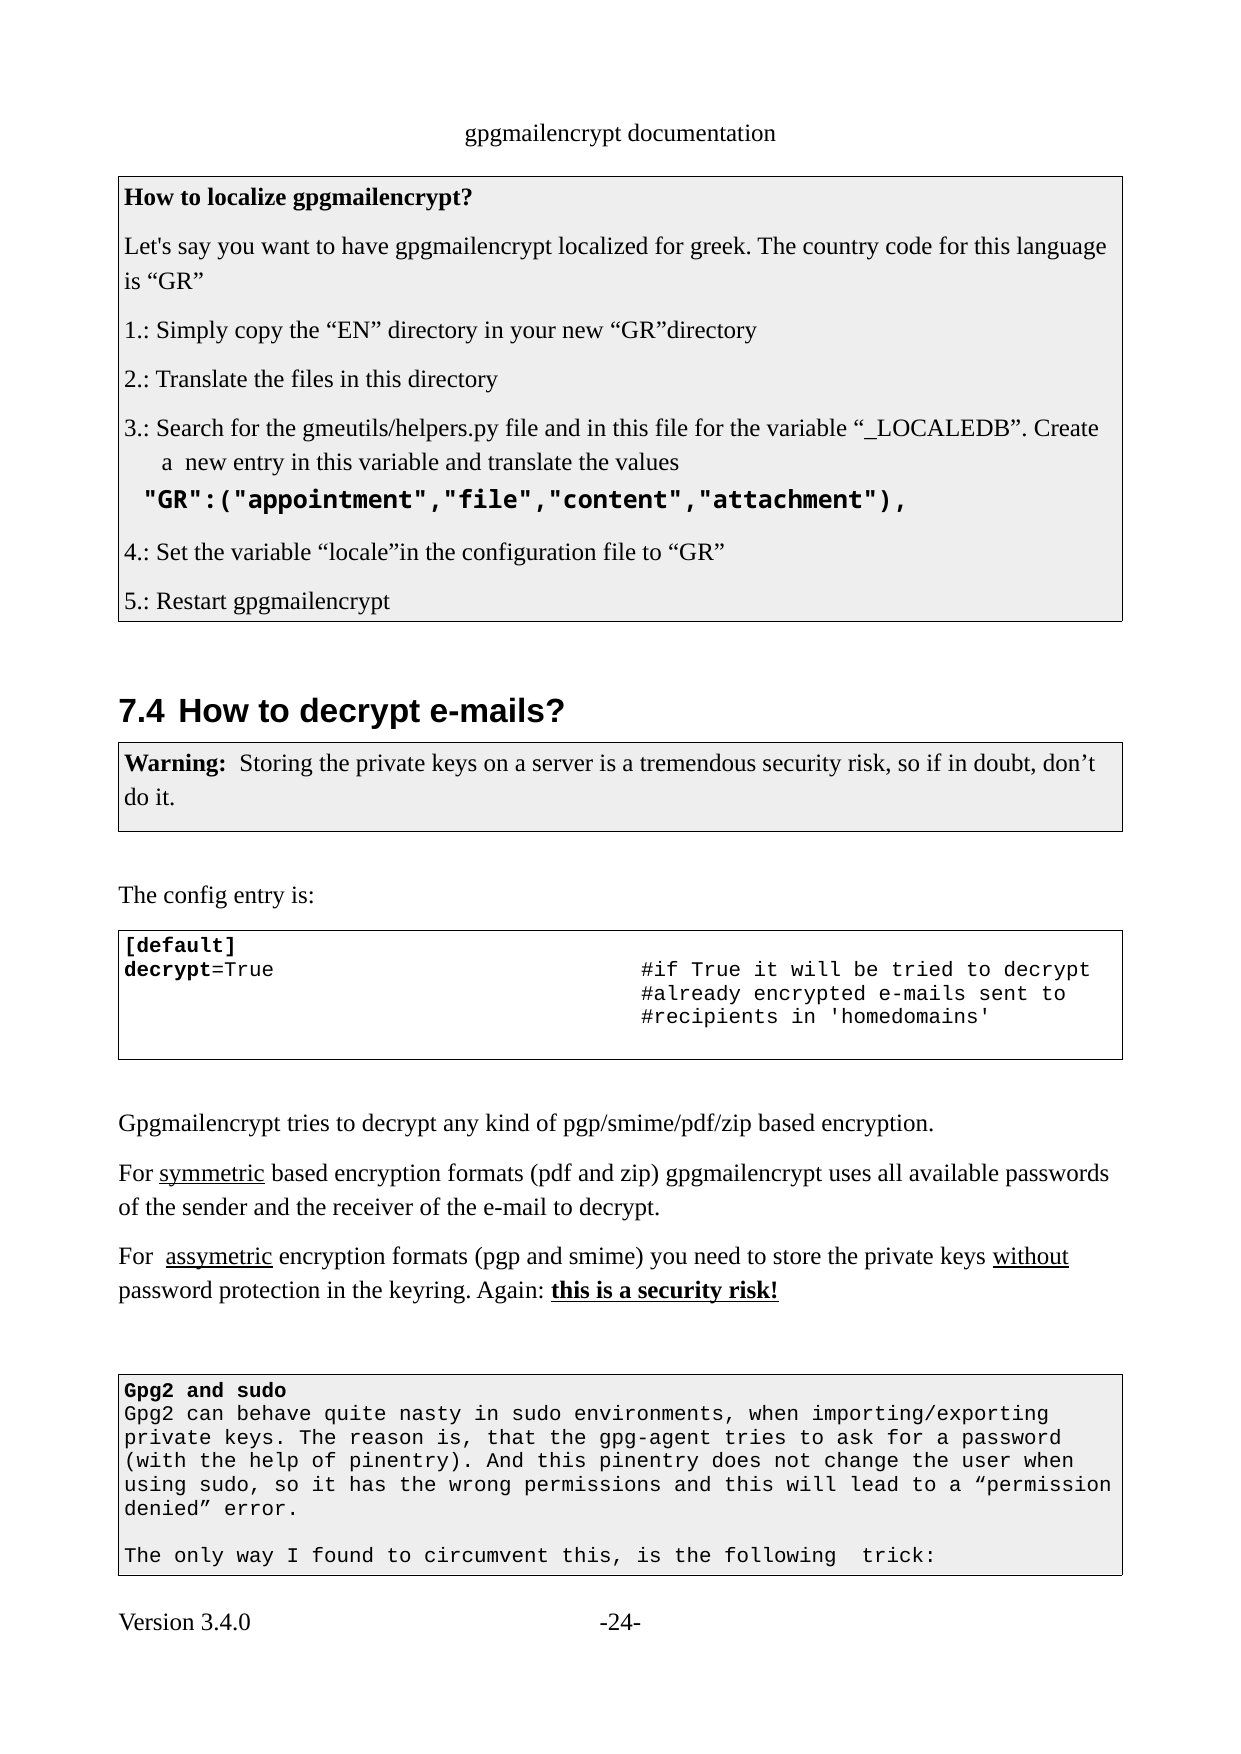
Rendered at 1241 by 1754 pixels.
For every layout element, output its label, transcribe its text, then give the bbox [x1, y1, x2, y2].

text Gpgmailencrypt tries to decrypt any kind of pgp/smime/pdf/zip based encryption. [118, 1108, 1122, 1137]
table_header Gpg2 and sudo Gpg2 can behave quite nasty in sudo environments, when importing/exporting private keys. The reason is, that the gpg-agent tries to ask for a password (with the help of pinentry). And this pinentry does not change the user when using sudo, so it has the wrong permissions and this will lead to a “permission denied” error. The only way I found to circumvent this, is the following trick: [119, 1375, 1122, 1574]
subtitle How to decrypt e-mails? [118, 691, 1122, 729]
text For assymetric encryption formats (pgp and smime) you need to store the private keys without password protection in the keyring. Again: this is a security risk! [118, 1241, 1122, 1304]
table_header Warning: Storing the private keys on a server is a tremendous security risk, so if in doubt, don’t do it. [119, 743, 1122, 831]
table_header [default] decrypt=True #if True it will be tried to decrypt #already encrypted e-mails sent to #recipients in 'homedomains' [119, 931, 1122, 1059]
table_header How to localize gpgmailencrypt? Let's say you want to have gpgmailencrypt localized for greek. The country code for this language is “GR” 1.: Simply copy the “EN” directory in your new “GR”directory 2.: Translate the files in this directory 3.: Search for the gmeutils/helpers.py file and in this file for the variable “_LOCALEDB”. Create a new entry in this variable and translate the values "GR":("appointment","file","content","attachment"), 4.: Set the variable “locale”in the configuration file to “GR” 5.: Restart gpgmailencrypt [119, 177, 1122, 621]
text The config entry is: [118, 881, 1122, 909]
text For symmetric based encryption formats (pdf and zip) gpgmailencrypt uses all available passwords of the sender and the receiver of the e-mail to decrypt. [118, 1158, 1122, 1221]
